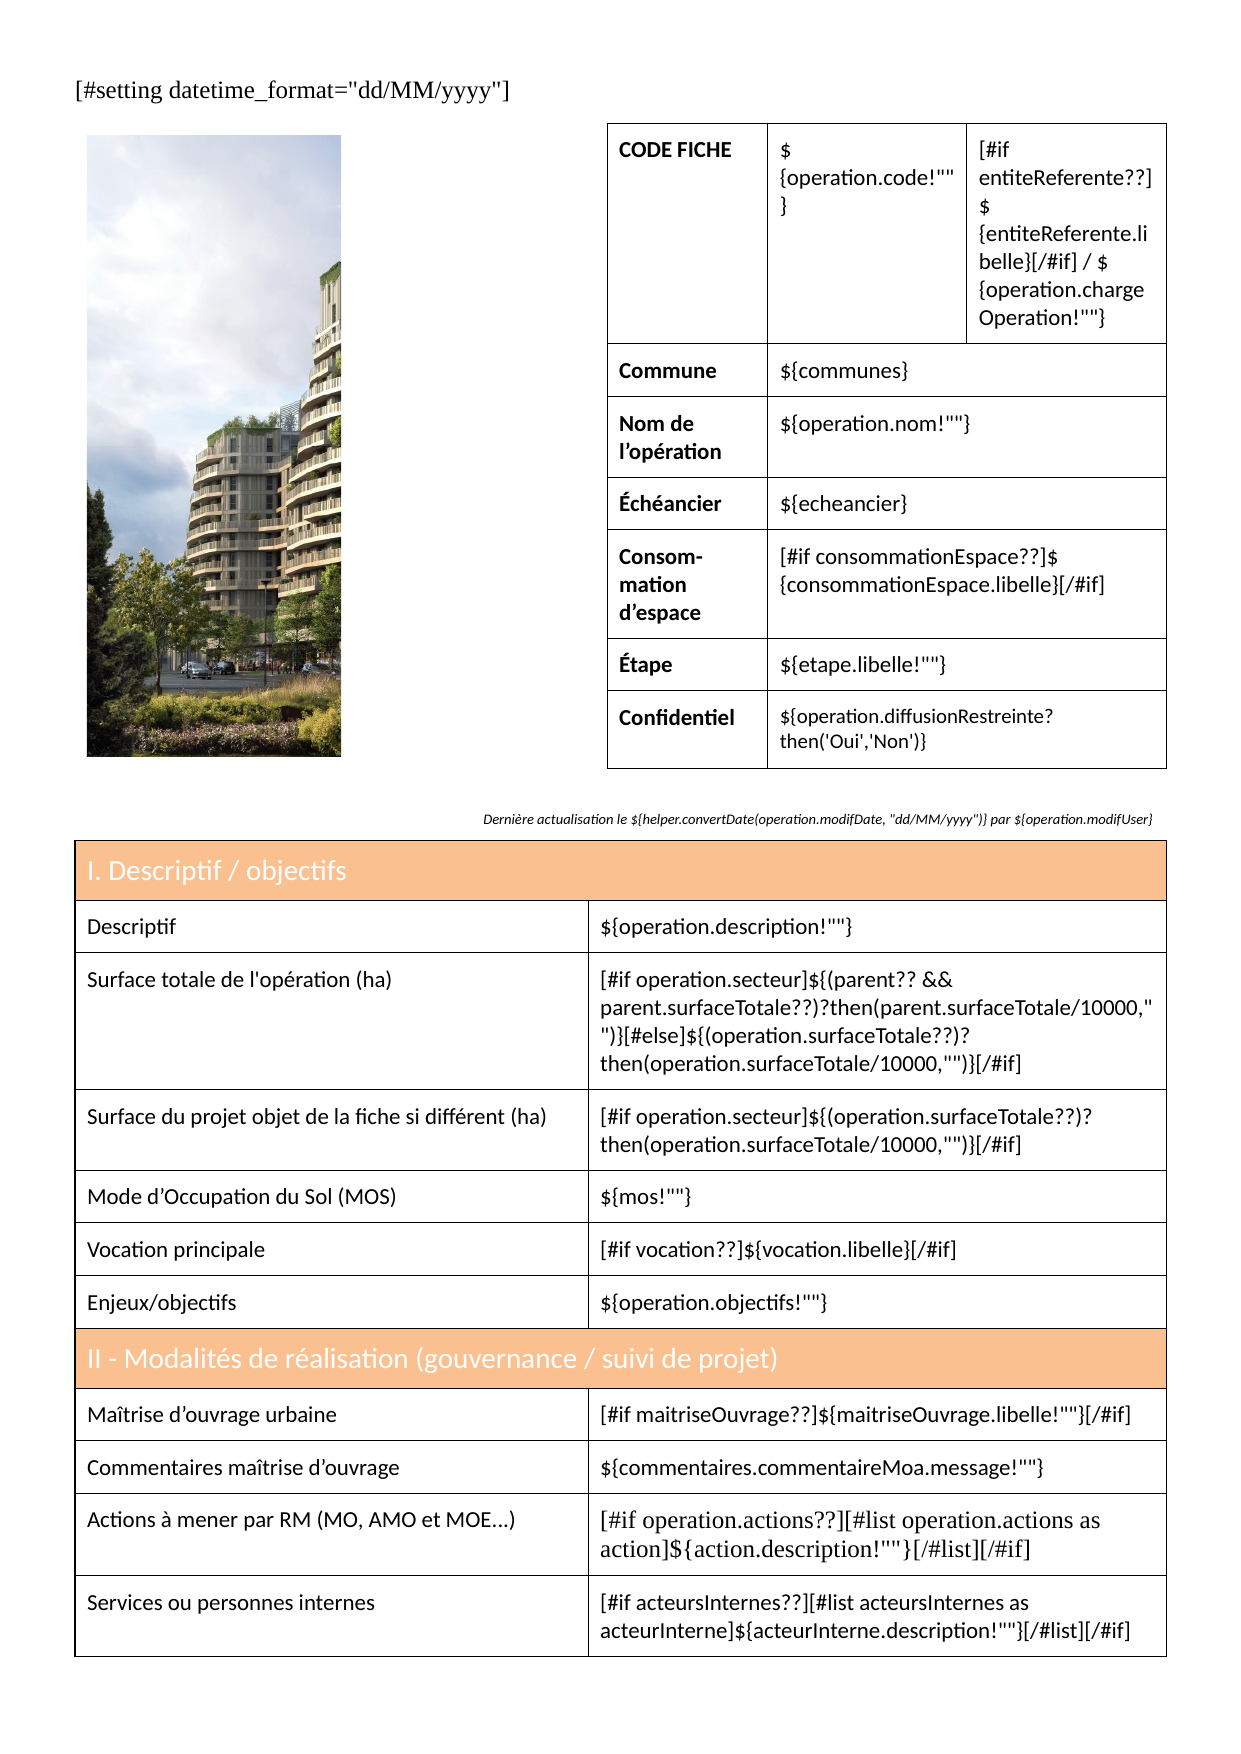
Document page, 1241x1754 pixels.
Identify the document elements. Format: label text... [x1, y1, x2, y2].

table_header [341, 123, 607, 768]
table_cell ${communes} [768, 344, 1166, 396]
table_cell [#if acteursInternes??][#list acteursInternes as acteurInterne]${acteurInterne.description!""}[/#list][/#if] [589, 1576, 1166, 1656]
table_cell [#if vocation??]${vocation.libelle}[/#if] [589, 1223, 1166, 1275]
table_cell Services ou personnes internes [76, 1576, 588, 1656]
table_cell Nom de l’opération [608, 397, 767, 477]
table_cell Vocation principale [76, 1223, 588, 1275]
table_cell ${commentaires.commentaireMoa.message!""} [589, 1441, 1166, 1493]
table_cell Maîtrise d’ouvrage urbaine [76, 1389, 588, 1440]
table_cell I. Descriptif / objectifs [76, 841, 1166, 900]
table_cell ${operation.nom!""} [768, 397, 1166, 477]
table_cell Surface totale de l'opération (ha) [76, 953, 588, 1089]
table_cell Commentaires maîtrise d’ouvrage [76, 1441, 588, 1493]
table_cell Échéancier [608, 478, 767, 529]
table_cell ${operation.diffusionRestreinte?then('Oui','Non')} [768, 691, 1166, 768]
table_cell Enjeux/objectifs [76, 1276, 588, 1327]
table_cell ${operation.description!""} [589, 901, 1166, 952]
table_cell Étape [608, 639, 767, 690]
table_cell ${echeancier} [768, 478, 1166, 529]
picture [86, 135, 342, 757]
table_cell Surface du projet objet de la fiche si différent (ha) [76, 1090, 588, 1169]
table_cell Descriptif [76, 901, 588, 952]
text [#setting datetime_format="dd/MM/yyyy"] [75, 75, 1165, 104]
table_cell Commune [608, 344, 767, 396]
table_cell II - Modalités de réalisation (gouvernance / suivi de projet) [76, 1329, 1166, 1388]
table_cell [#if consommationEspace??]${consommationEspace.libelle}[/#if] [768, 530, 1166, 638]
table_cell Dernière actualisation le ${helper.convertDate(operation.modifDate, "dd/MM/yyyy")} par ${operation.modifUser} [75, 768, 1166, 839]
table_cell [#if operation.secteur]${(operation.surfaceTotale??)?then(operation.surfaceTotale/10000,"")}[/#if] [589, 1090, 1166, 1169]
table_cell Confidentiel [608, 691, 767, 768]
table_header CODE FICHE [608, 124, 767, 343]
table_cell [#if maitriseOuvrage??]${maitriseOuvrage.libelle!""}[/#if] [589, 1389, 1166, 1440]
table_header ${operation.code!""} [768, 124, 966, 343]
table_cell Actions à mener par RM (MO, AMO et MOE...) [76, 1494, 588, 1575]
table_header [75, 123, 341, 768]
table_cell Consom-mation d’espace [608, 530, 767, 638]
table_cell ${operation.objectifs!""} [589, 1276, 1166, 1327]
table_cell ${mos!""} [589, 1171, 1166, 1222]
table_cell Mode d’Occupation du Sol (MOS) [76, 1171, 588, 1222]
table_cell [#if operation.actions??][#list operation.actions as action]${action.description!""}[/#list][/#if] [589, 1494, 1166, 1575]
table_header [#if entiteReferente??]${entiteReferente.libelle}[/#if] / ${operation.chargeOperation!""} [967, 124, 1166, 343]
table_cell [#if operation.secteur]${(parent?? && parent.surfaceTotale??)?then(parent.surfaceTotale/10000,"")}[#else]${(operation.surfaceTotale??)?then(operation.surfaceTotale/10000,"")}[/#if] [589, 953, 1166, 1089]
table_cell ${etape.libelle!""} [768, 639, 1166, 690]
